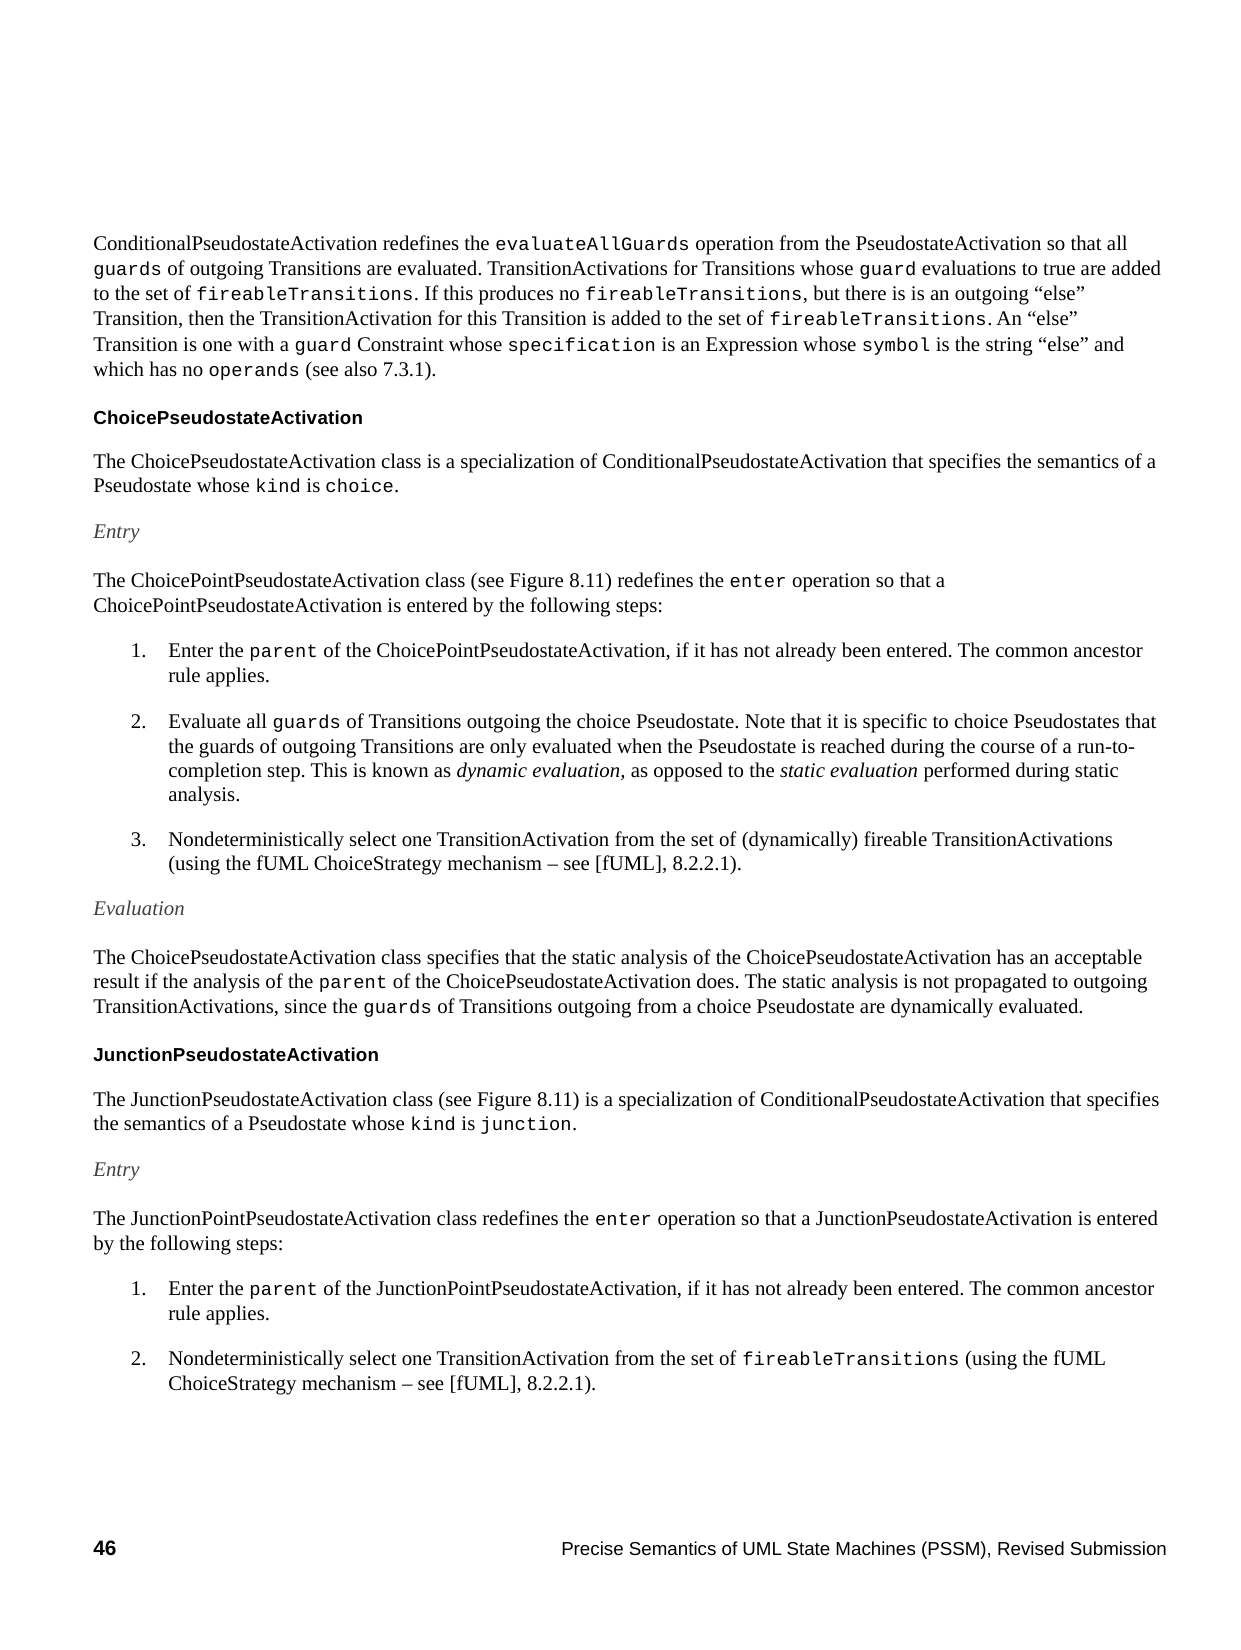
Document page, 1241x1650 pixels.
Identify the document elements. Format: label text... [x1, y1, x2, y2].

text The JunctionPseudostateActivation class (see Figure 8.11) is a specialization of ConditionalPseudostateActivation that specifies the semantics of a Pseudostate whose kind is junction. [93, 1087, 1164, 1136]
subtitle Entry [93, 519, 1164, 543]
text ConditionalPseudostateActivation redefines the evaluateAllGuards operation from the PseudostateActivation so that all guards of outgoing Transitions are evaluated. TransitionActivations for Transitions whose guard evaluations to true are added to the set of fireableTransitions. If this produces no fireableTransitions, but there is is an outgoing “else” Transition, then the TransitionActivation for this Transition is added to the set of fireableTransitions. An “else” Transition is one with a guard Constraint whose specification is an Expression whose symbol is the string “else” and which has no operands (see also 7.3.1). [93, 231, 1164, 382]
list Evaluate all guards of Transitions outgoing the choice Pseudostate. Note that it is specific to choice Pseudostates that the guards of outgoing Transitions are only evaluated when the Pseudostate is reached during the course of a run-to-completion step. This is known as dynamic evaluation, as opposed to the static evaluation performed during static analysis. [131, 708, 1164, 806]
subtitle JunctionPseudostateActivation [93, 1044, 1164, 1066]
list Nondeterministically select one TransitionActivation from the set of (dynamically) fireable TransitionActivations (using the fUML ChoiceStrategy mechanism – see [fUML], 8.2.2.1). [131, 827, 1164, 875]
text The ChoicePointPseudostateActivation class (see Figure 8.11) redefines the enter operation so that a ChoicePointPseudostateActivation is entered by the following steps: [93, 568, 1164, 617]
list Nondeterministically select one TransitionActivation from the set of fireableTransitions (using the fUML ChoiceStrategy mechanism – see [fUML], 8.2.2.1). [131, 1346, 1164, 1395]
text The ChoicePseudostateActivation class is a specialization of ConditionalPseudostateActivation that specifies the semantics of a Pseudostate whose kind is choice. [93, 449, 1164, 498]
text The ChoicePseudostateActivation class specifies that the static analysis of the ChoicePseudostateActivation has an acceptable result if the analysis of the parent of the ChoicePseudostateActivation does. The static analysis is not propagated to outgoing TransitionActivations, since the guards of Transitions outgoing from a choice Pseudostate are dynamically evaluated. [93, 945, 1164, 1019]
subtitle Entry [93, 1157, 1164, 1181]
list Enter the parent of the JunctionPointPseudostateActivation, if it has not already been entered. The common ancestor rule applies. [131, 1276, 1164, 1325]
subtitle ChoicePseudostateActivation [93, 407, 1164, 428]
text The JunctionPointPseudostateActivation class redefines the enter operation so that a JunctionPseudostateActivation is entered by the following steps: [93, 1205, 1164, 1254]
subtitle Evaluation [93, 896, 1164, 920]
list Enter the parent of the ChoicePointPseudostateActivation, if it has not already been entered. The common ancestor rule applies. [131, 638, 1164, 687]
